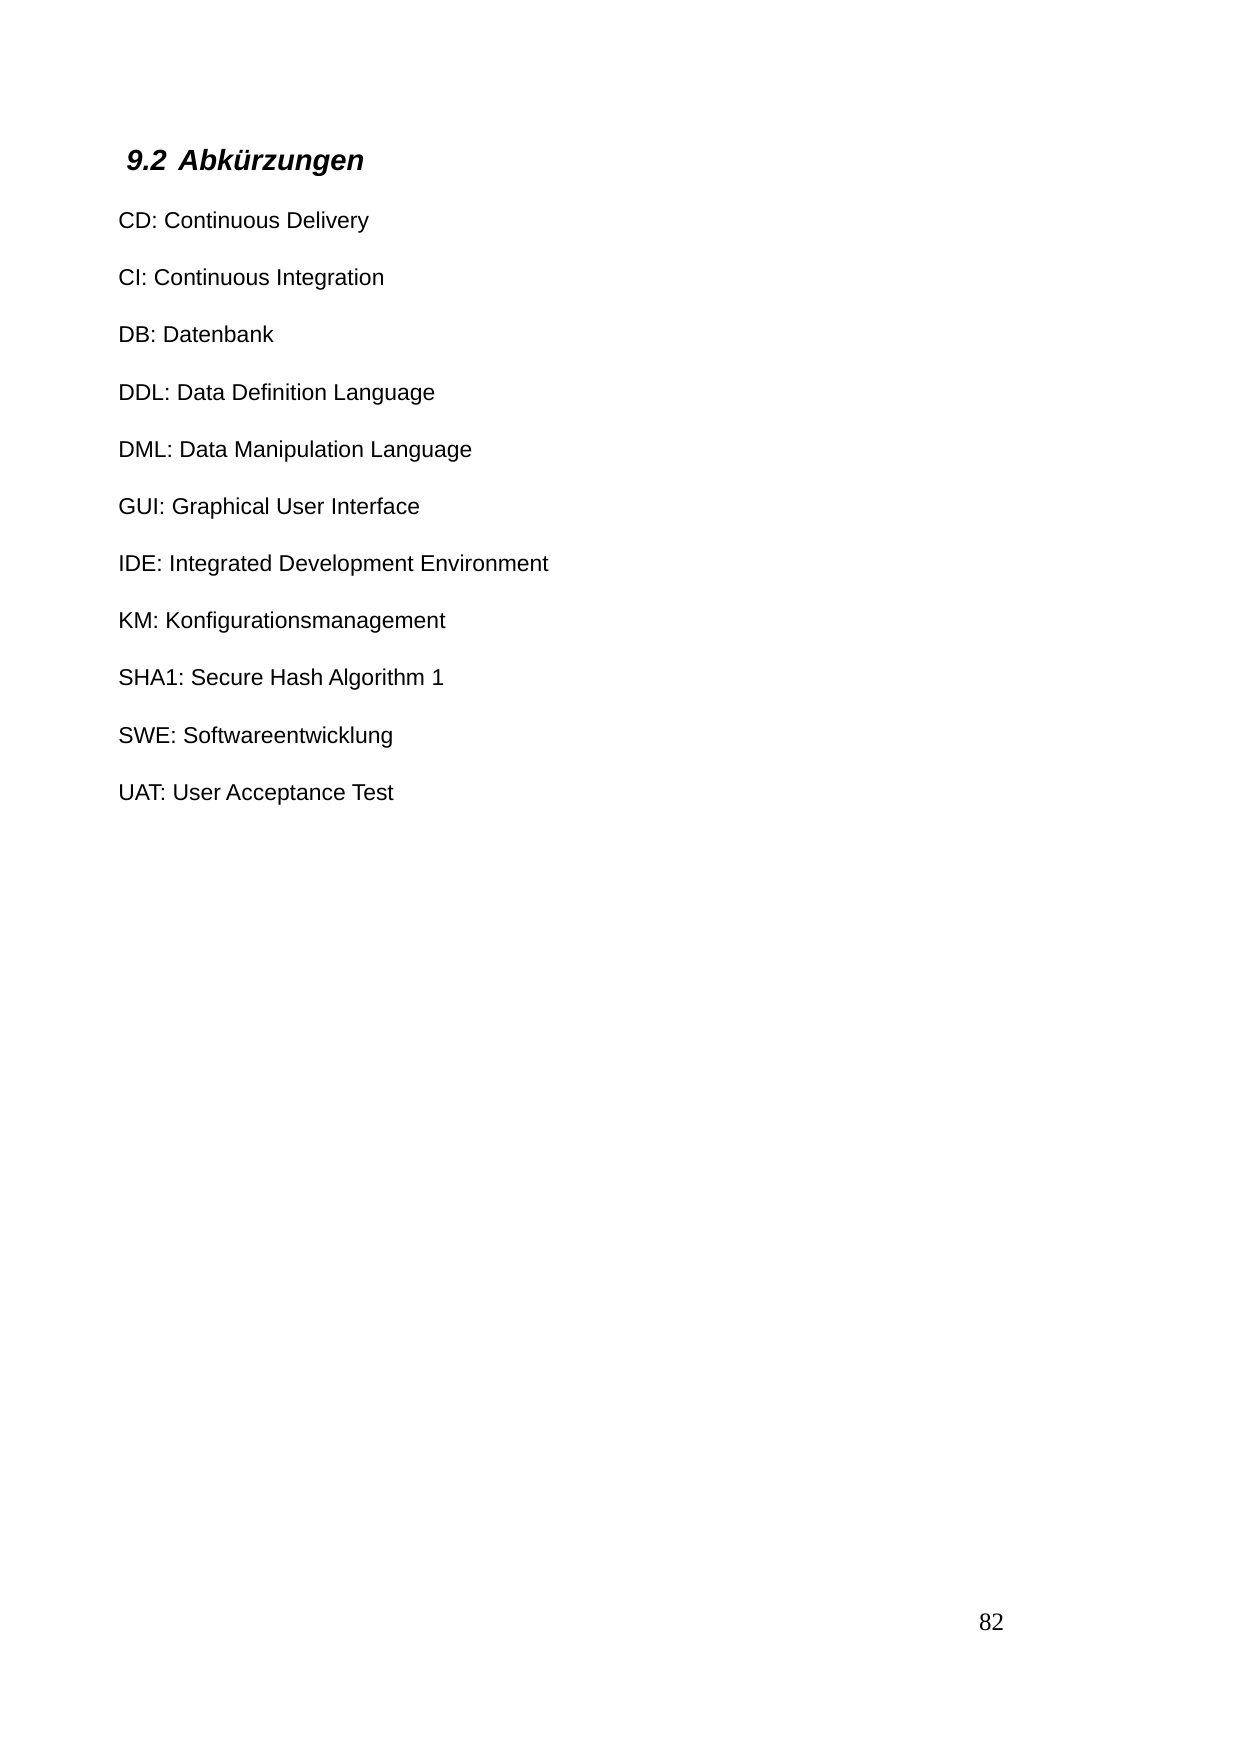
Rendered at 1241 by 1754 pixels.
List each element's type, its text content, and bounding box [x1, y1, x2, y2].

text DB: Datenbank [118, 321, 1004, 348]
text DDL: Data Definition Language [118, 378, 1004, 405]
text UAT: User Acceptance Test [118, 779, 1004, 805]
text GUI: Graphical User Interface [118, 493, 1004, 519]
text CD: Continuous Delivery [118, 207, 1004, 233]
subtitle Abkürzungen [118, 143, 1004, 177]
text IDE: Integrated Development Environment [118, 550, 1004, 576]
text DML: Data Manipulation Language [118, 436, 1004, 462]
text SHA1: Secure Hash Algorithm 1 [118, 664, 1004, 691]
text KM: Konfigurationsmanagement [118, 607, 1004, 633]
text CI: Continuous Integration [118, 264, 1004, 290]
text SWE: Softwareentwicklung [118, 722, 1004, 748]
